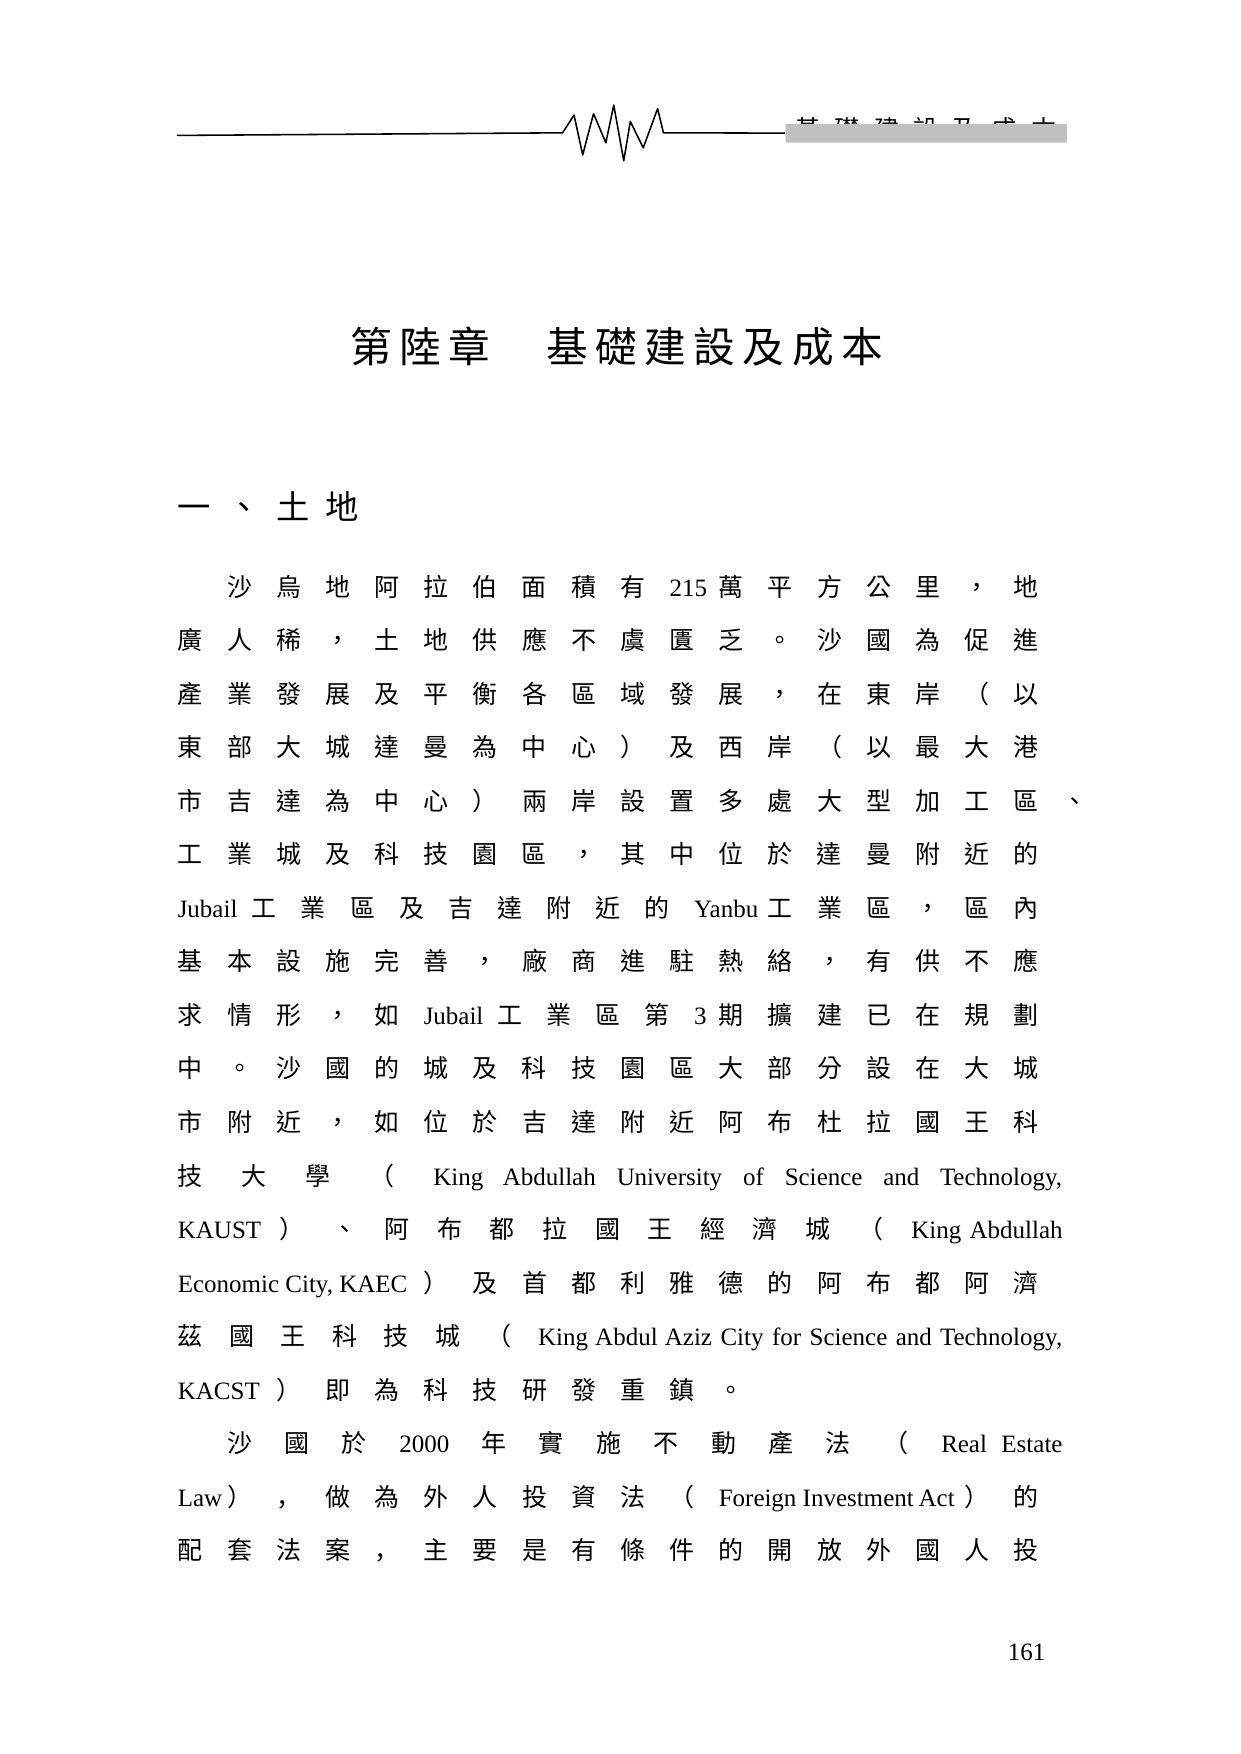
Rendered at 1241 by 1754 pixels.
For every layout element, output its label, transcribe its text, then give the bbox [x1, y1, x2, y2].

text 第陸章 基礎建設及成本 [178, 291, 1063, 398]
text 沙烏地阿拉伯面積有215萬平方公里，地廣人稀，土地供應不虞匱乏。沙國為促進產業發展及平衡各區域發展，在東岸（以東部大城達曼為中心）及西岸（以最大港市吉達為中心）兩岸設置多處大型加工區、工業城及科技園區，其中位於達曼附近的Jubail工業區及吉達附近的Yanbu工業區，區內基本設施完善，廠商進駐熱絡，有供不應求情形，如Jubail工業區第3期擴建已在規劃中。沙國的城及科技園區大部分設在大城市附近，如位於吉達附近阿布杜拉國王科技大學（King Abdullah University of Science and Technology, KAUST）、阿布都拉國王經濟城（King Abdullah Economic City, KAEC）及首都利雅德的阿布都阿濟茲國王科技城（King Abdul Aziz City for Science and Technology, KACST）即為科技研發重鎮。 [178, 558, 1063, 1415]
text 沙國於2000年實施不動產法（Real Estate Law），做為外人投資法（Foreign Investment Act）的配套法案，主要是有條件的開放外國人投 [178, 1415, 1063, 1576]
text 一、土地 [178, 478, 1063, 532]
